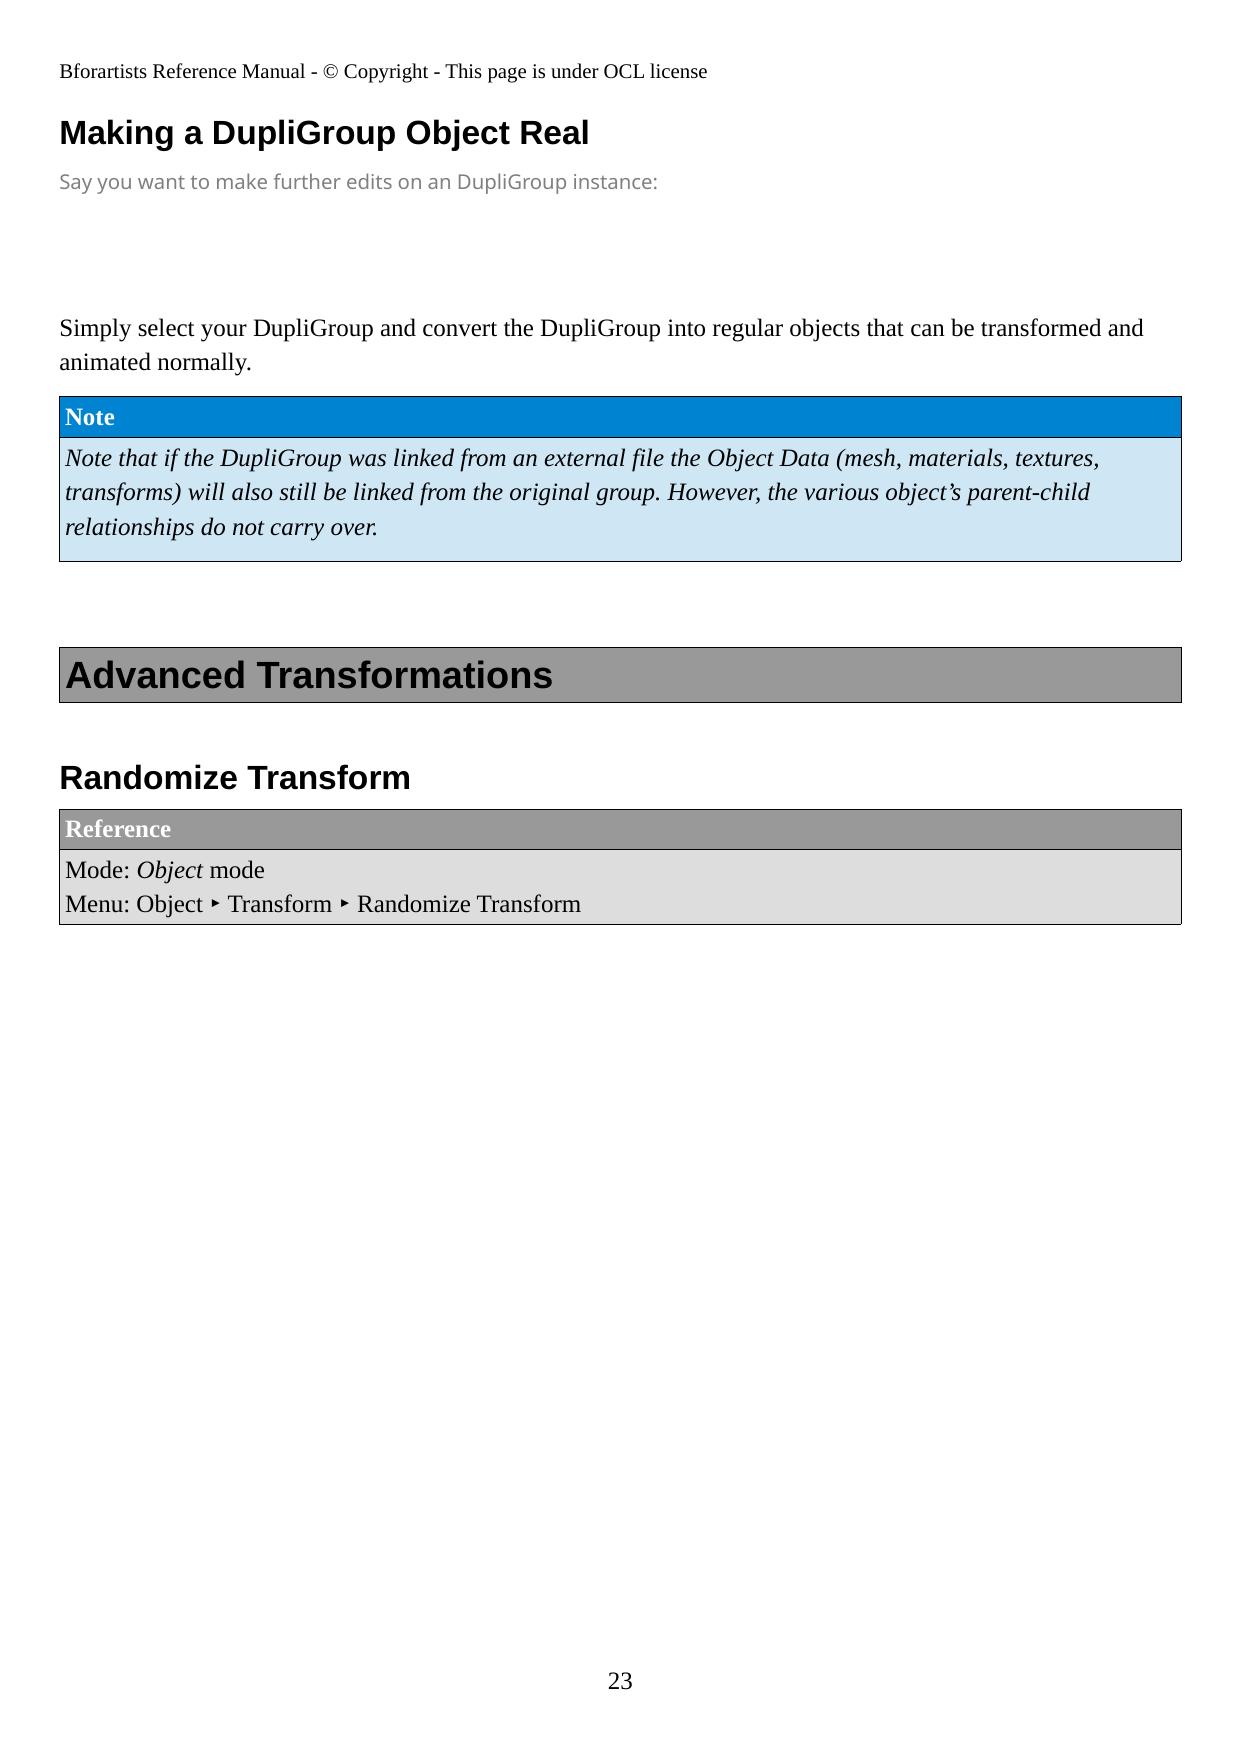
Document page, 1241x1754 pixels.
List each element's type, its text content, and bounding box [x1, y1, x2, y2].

subtitle Making a DupliGroup Object Real [59, 113, 1181, 151]
table_cell Note that if the DupliGroup was linked from an external file the Object Data (mesh, materials, textures, transforms) will also still be linked from the original group. However, the various object’s parent-child relationships do not carry over. [60, 438, 1181, 561]
table_header Advanced Transformations [60, 648, 1181, 702]
table_header Reference [60, 810, 1181, 849]
text Simply select your DupliGroup and convert the DupliGroup into regular objects that can be transformed and animated normally. [59, 313, 1181, 376]
table_header Note [60, 397, 1181, 437]
subtitle Randomize Transform [59, 758, 1181, 796]
text Say you want to make further edits on an DupliGroup instance: [59, 164, 1181, 195]
table_cell Mode: Object mode Menu: Object ‣ Transform ‣ Randomize Transform [60, 850, 1181, 924]
